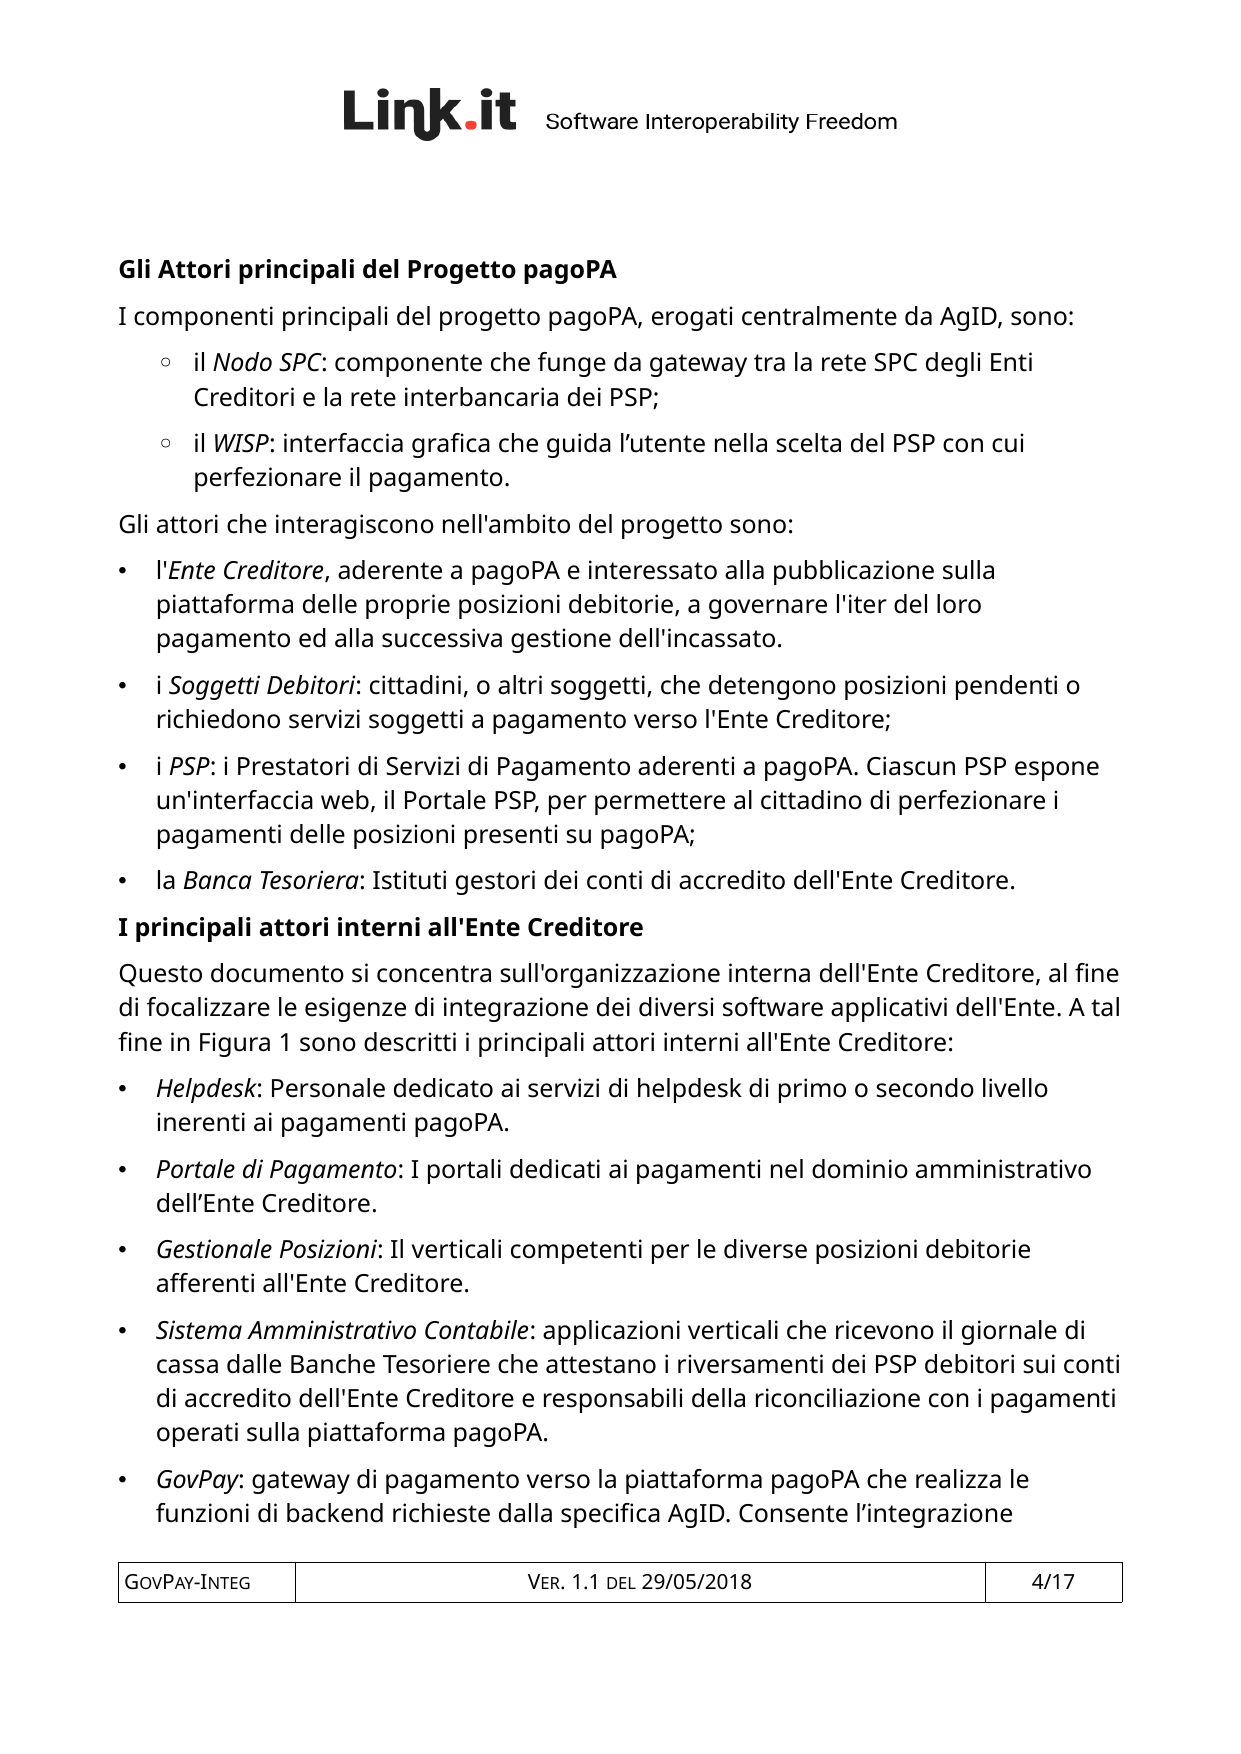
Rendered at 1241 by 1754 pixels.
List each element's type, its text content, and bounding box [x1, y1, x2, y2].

list GovPay: gateway di pagamento verso la piattaforma pagoPA che realizza le funzioni di backend richieste dalla specifica AgID. Consente l’integrazione [118, 1461, 1122, 1529]
list il Nodo SPC: componente che funge da gateway tra la rete SPC degli Enti Creditori e la rete interbancaria dei PSP; [156, 345, 1122, 413]
list i PSP: i Prestatori di Servizi di Pagamento aderenti a pagoPA. Ciascun PSP espone un'interfaccia web, il Portale PSP, per permettere al cittadino di perfezionare i pagamenti delle posizioni presenti su pagoPA; [118, 748, 1122, 850]
list i Soggetti Debitori: cittadini, o altri soggetti, che detengono posizioni pendenti o richiedono servizi soggetti a pagamento verso l'Ente Creditore; [118, 668, 1122, 736]
picture [269, 69, 971, 152]
text Gli attori che interagiscono nell'ambito del progetto sono: [118, 506, 1122, 540]
list Sistema Amministrativo Contabile: applicazioni verticali che ricevono il giornale di cassa dalle Banche Tesoriere che attestano i riversamenti dei PSP debitori sui conti di accredito dell'Ente Creditore e responsabili della riconciliazione con i pagamenti operati sulla piattaforma pagoPA. [118, 1313, 1122, 1449]
list Portale di Pagamento: I portali dedicati ai pagamenti nel dominio amministrativo dell’Ente Creditore. [118, 1151, 1122, 1219]
text Gli Attori principali del Progetto pagoPA [118, 252, 1122, 286]
text Questo documento si concentra sull'organizzazione interna dell'Ente Creditore, al fine di focalizzare le esigenze di integrazione dei diversi software applicativi dell'Ente. A tal fine in Figura 1 sono descritti i principali attori interni all'Ente Creditore: [118, 956, 1122, 1058]
list l'Ente Creditore, aderente a pagoPA e interessato alla pubblicazione sulla piattaforma delle proprie posizioni debitorie, a governare l'iter del loro pagamento ed alla successiva gestione dell'incassato. [118, 553, 1122, 655]
list il WISP: interfaccia grafica che guida l’utente nella scelta del PSP con cui perfezionare il pagamento. [156, 426, 1122, 494]
list Gestionale Posizioni: Il verticali competenti per le diverse posizioni debitorie afferenti all'Ente Creditore. [118, 1232, 1122, 1300]
list Helpdesk: Personale dedicato ai servizi di helpdesk di primo o secondo livello inerenti ai pagamenti pagoPA. [118, 1071, 1122, 1139]
text I componenti principali del progetto pagoPA, erogati centralmente da AgID, sono: [118, 298, 1122, 333]
text I principali attori interni all'Ente Creditore [118, 909, 1122, 943]
list la Banca Tesoriera: Istituti gestori dei conti di accredito dell'Ente Creditore. [118, 863, 1122, 897]
